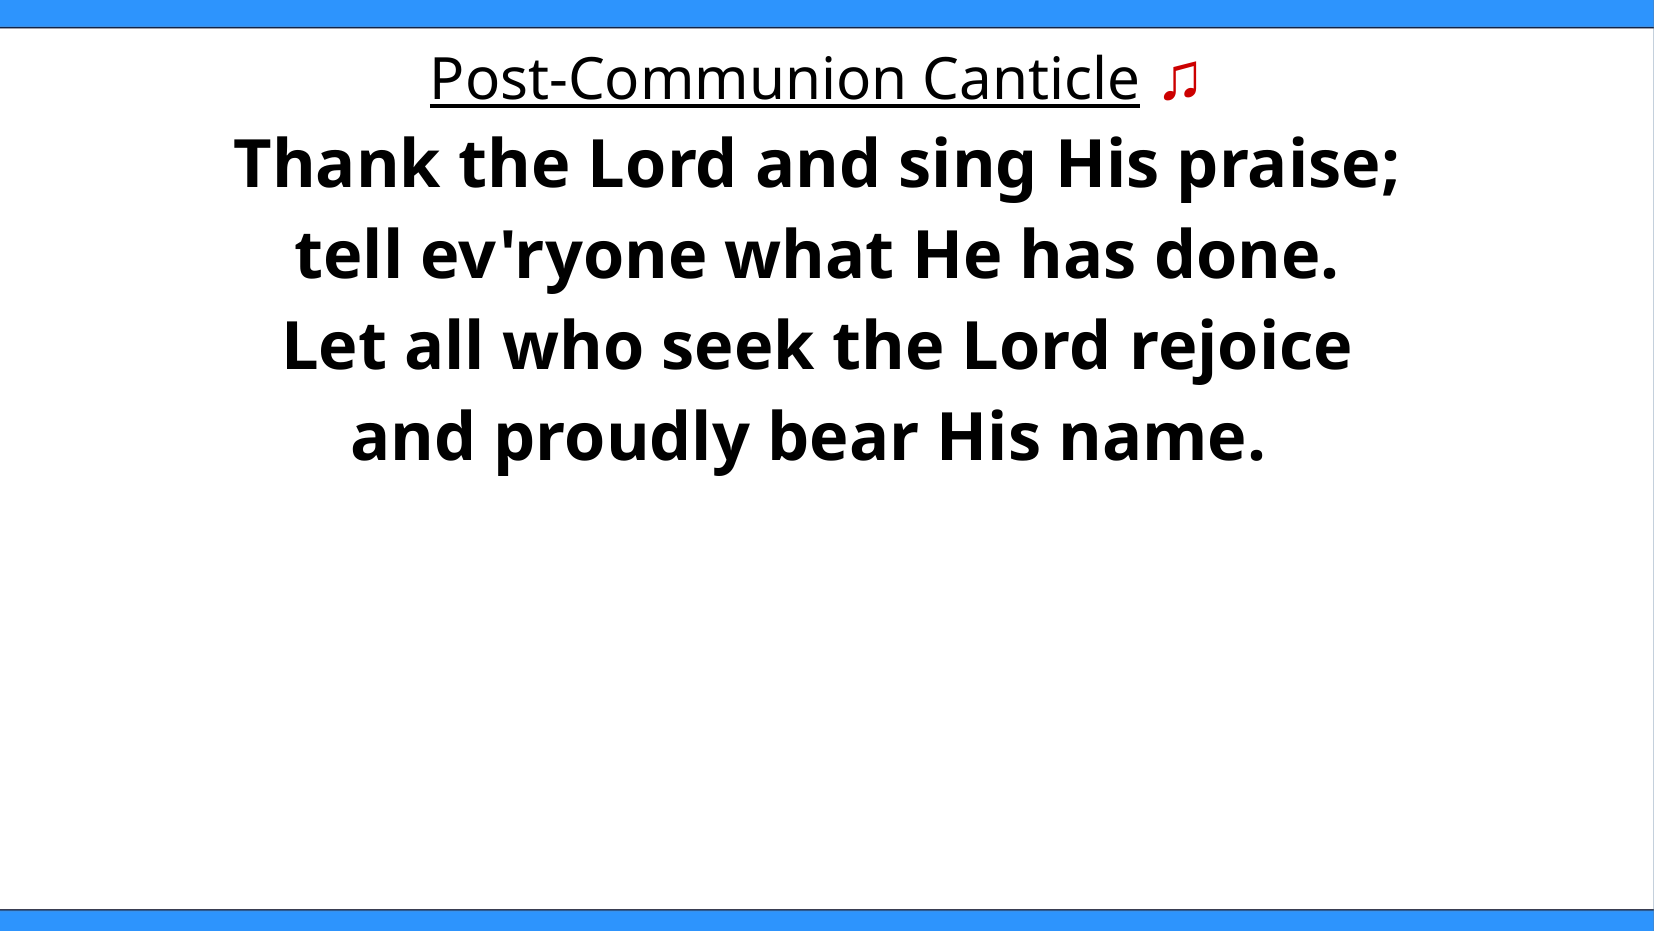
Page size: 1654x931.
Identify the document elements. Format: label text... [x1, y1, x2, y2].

picture [0, 0, 1654, 931]
text_box Post-Communion Canticle ♫ Thank the Lord and sing His praise; tell ev'ryone what He has done. Let all who seek the Lord rejoice and proudly bear His name. [75, 30, 1561, 481]
